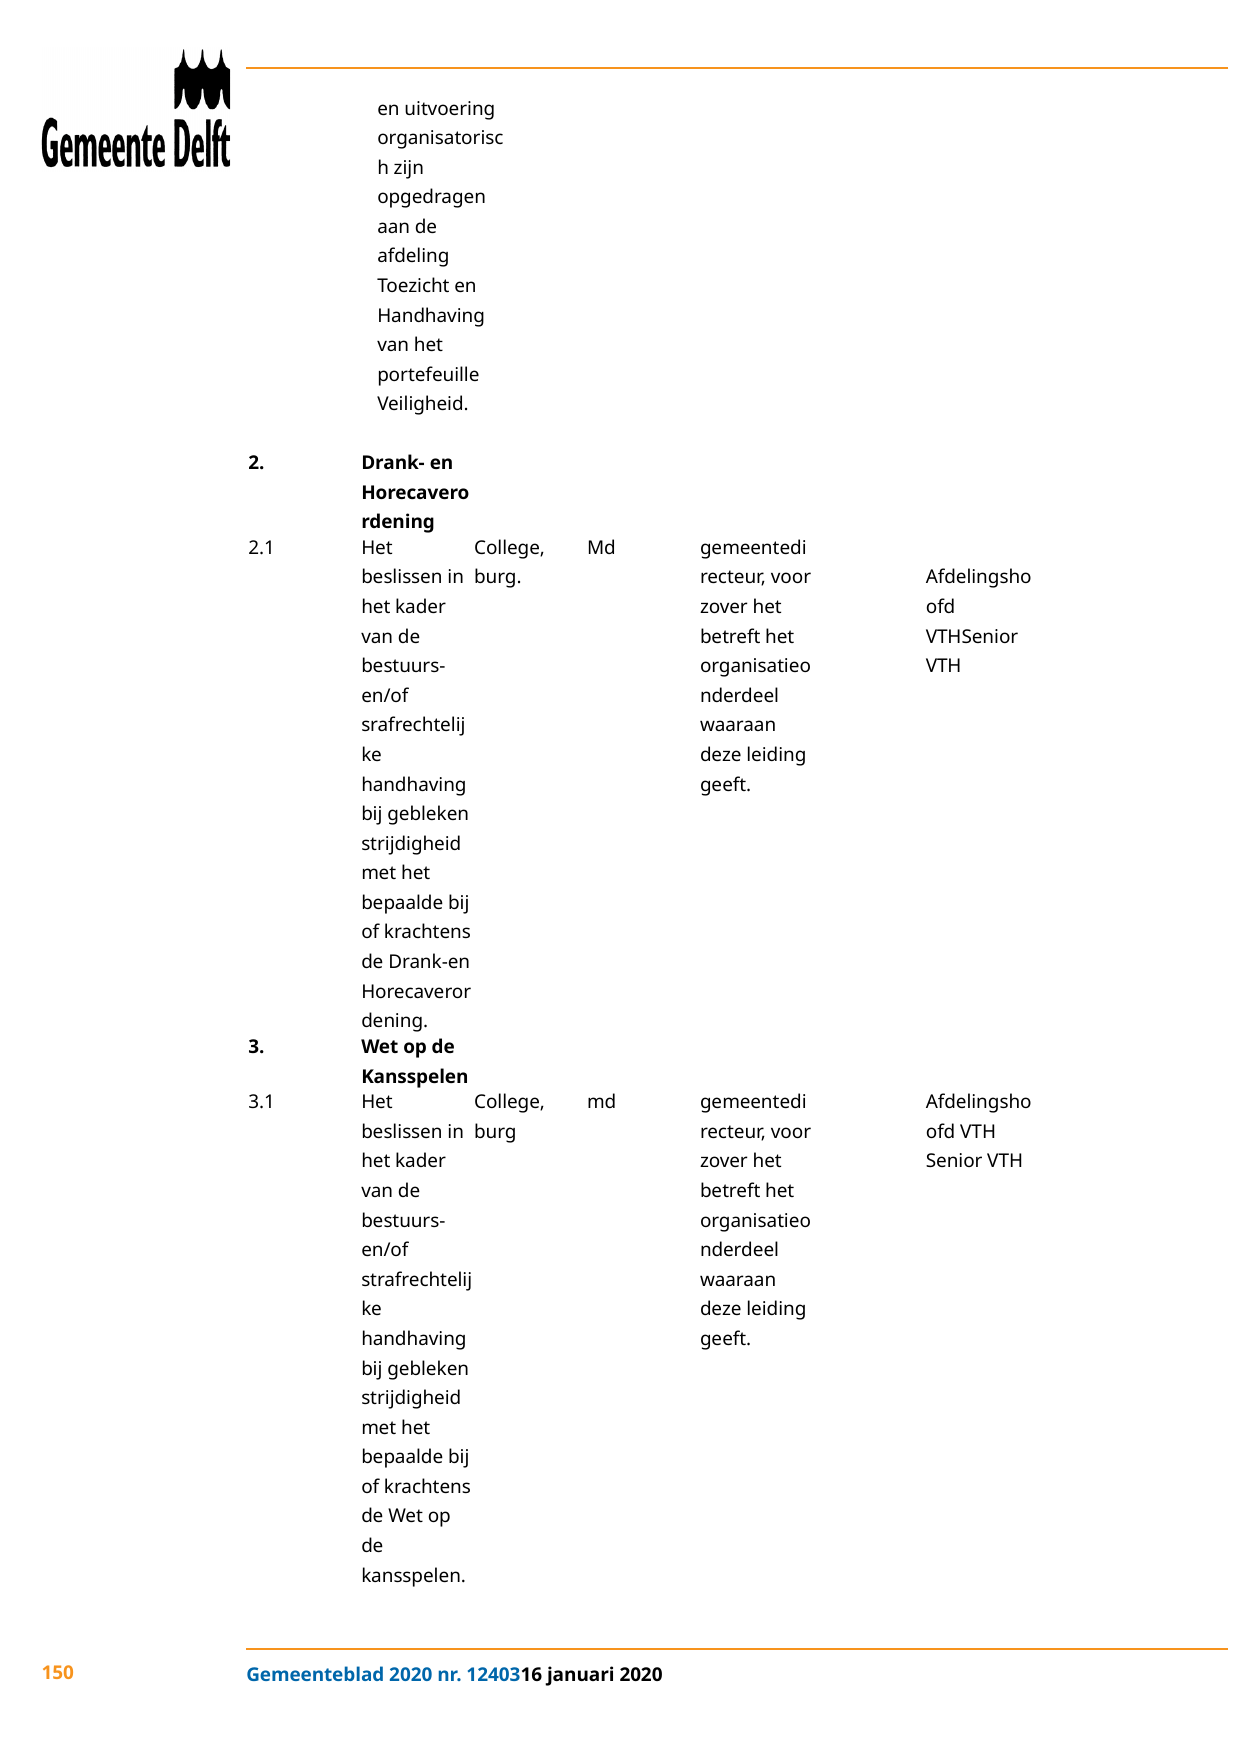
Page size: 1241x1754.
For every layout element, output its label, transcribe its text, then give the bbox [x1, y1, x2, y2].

table_header [813, 449, 926, 534]
table_header [926, 449, 1038, 534]
table_header Drank- en Horecaverordening [361, 449, 474, 534]
table_cell Wet op de Kansspelen [361, 1033, 474, 1088]
table_header 2. [248, 449, 361, 534]
table_cell [506, 95, 635, 416]
table_cell Md [587, 534, 700, 1033]
table_cell [926, 1033, 1038, 1088]
table_cell gemeentedirecteur, voor zover het betreft het organisatieonderdeel waaraan deze leiding geeft. [700, 1089, 813, 1588]
picture [41, 47, 231, 172]
table_cell [813, 1089, 926, 1588]
table_cell College, burg [474, 1089, 587, 1588]
table_cell [474, 1033, 587, 1088]
table_header [700, 449, 813, 534]
table_cell [700, 1033, 813, 1088]
table_cell en uitvoering organisatorisch zijn opgedragen aan de afdeling Toezicht en Handhaving van het portefeuille Veiligheid. [377, 95, 506, 416]
table_cell [635, 95, 764, 416]
table_cell Afdelingshoofd VTHSenior VTH [926, 534, 1038, 1033]
table_cell 3.1 [248, 1089, 361, 1588]
table_cell [248, 95, 377, 416]
table_cell gemeentedirecteur, voor zover het betreft het organisatieonderdeel waaraan deze leiding geeft. [700, 534, 813, 1033]
table_cell [894, 95, 1022, 416]
table_cell College, burg. [474, 534, 587, 1033]
table_cell Afdelingshoofd VTH Senior VTH [926, 1089, 1038, 1588]
table_header [474, 449, 587, 534]
table_cell 3. [248, 1033, 361, 1088]
table_cell [813, 534, 926, 1033]
table_header [587, 449, 700, 534]
table_cell [587, 1033, 700, 1088]
table_cell 2.1 [248, 534, 361, 1033]
table_cell [813, 1033, 926, 1088]
table_cell [764, 95, 893, 416]
table_cell Het beslissen in het kader van de bestuurs-en/of strafrechtelijke handhaving bij gebleken strijdigheid met het bepaalde bij of krachtens de Wet op de kansspelen. [361, 1089, 474, 1588]
table_cell Het beslissen in het kader van de bestuurs-en/of srafrechtelijke handhaving bij gebleken strijdigheid met het bepaalde bij of krachtens de Drank-en Horecaverordening. [361, 534, 474, 1033]
table_cell [1023, 95, 1152, 416]
table_cell md [587, 1089, 700, 1588]
